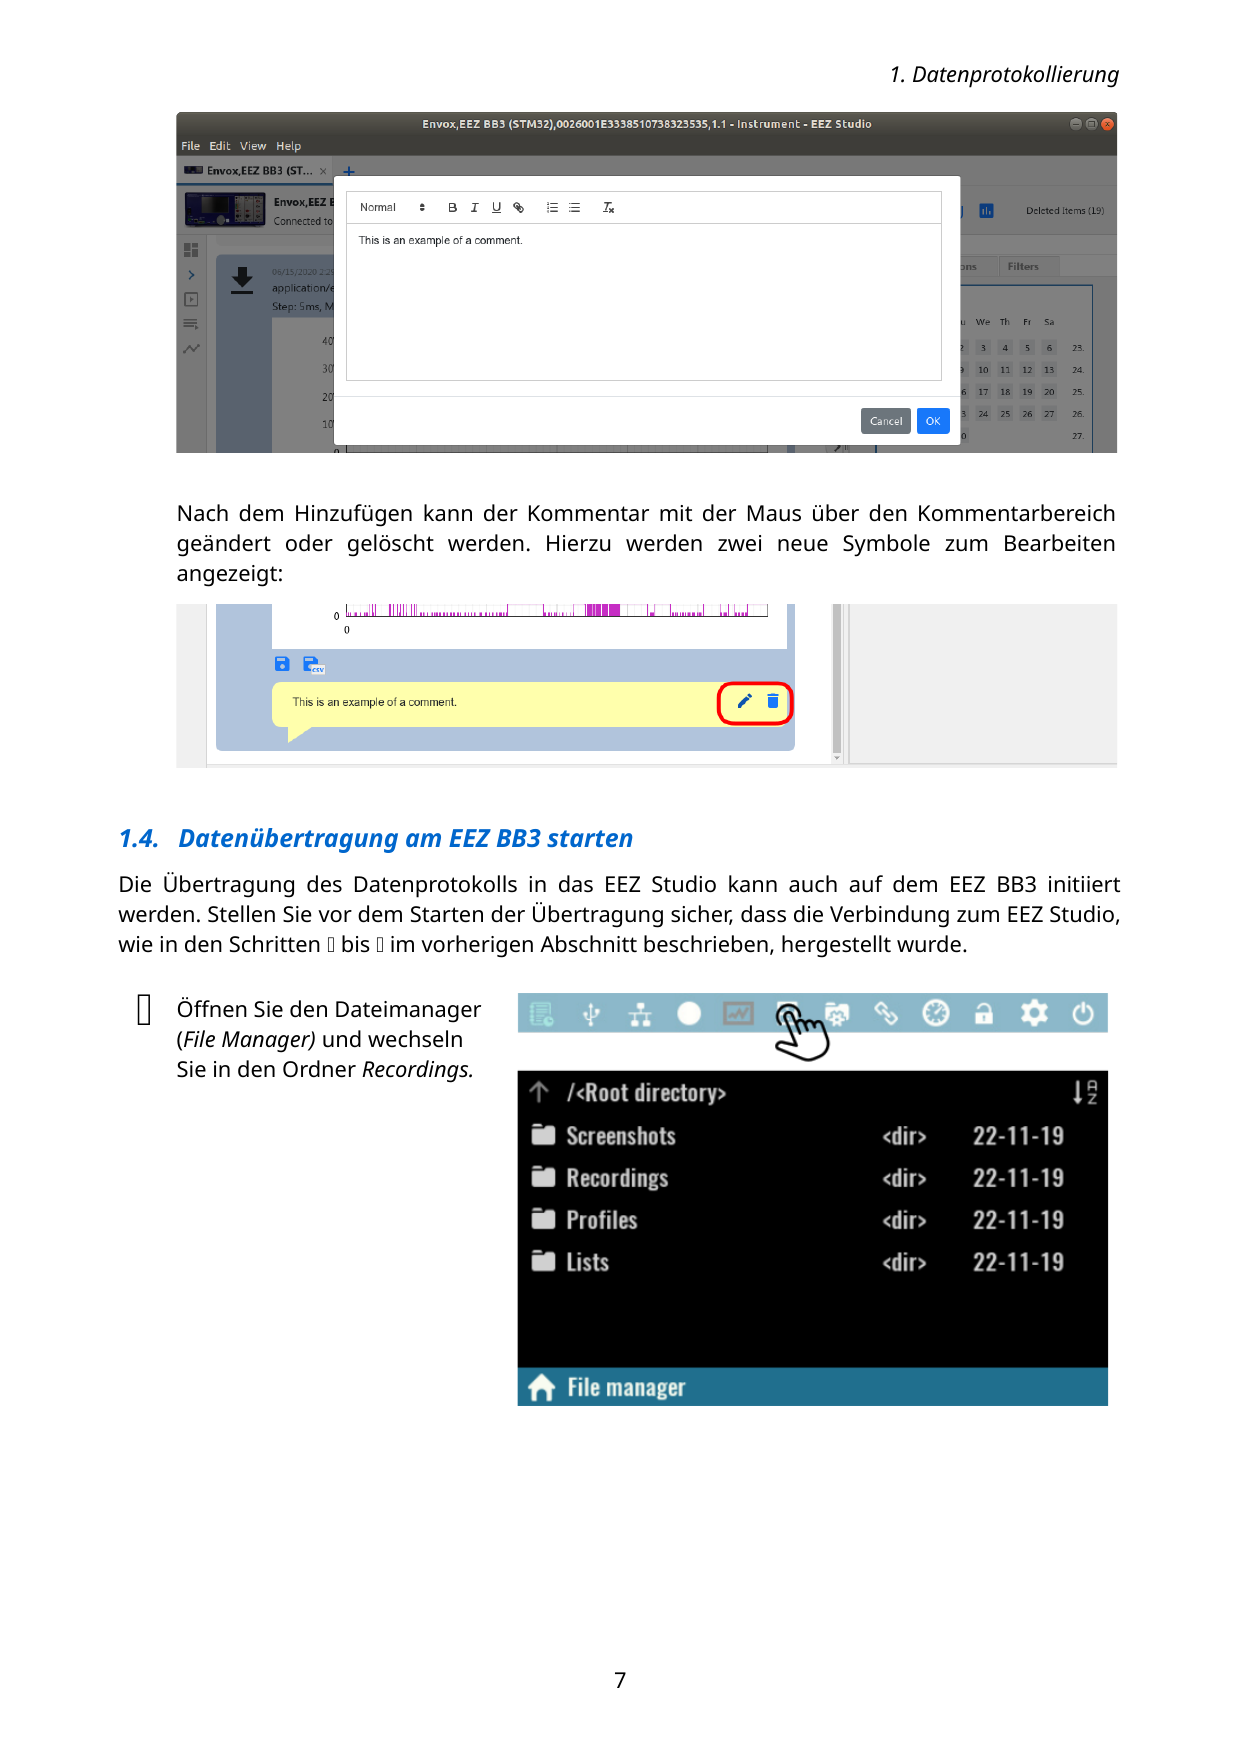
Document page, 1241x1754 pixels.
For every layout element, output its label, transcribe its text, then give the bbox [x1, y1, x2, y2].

text Die Übertragung des Datenprotokolls in das EEZ Studio kann auch auf dem EEZ BB3 initiiert werden. Stellen Sie vor dem Starten der Übertragung sicher, dass die Verbindung zum EEZ Studio, wie in den Schritten  bis  im vorherigen Abschnitt beschrieben, hergestellt wurde. [118, 869, 1122, 958]
table_header [118, 493, 171, 790]
table_header  [118, 988, 171, 1428]
table_header [171, 453, 1123, 475]
table_header Öffnen Sie den Dateimanager (File Manager) und wechseln Sie in den Ordner Recordings. [171, 988, 503, 1428]
subtitle Datenübertragung am EEZ BB3 starten [118, 820, 1122, 854]
table_header [503, 988, 1123, 1428]
table_header [171, 605, 1123, 790]
picture [176, 112, 1118, 453]
picture [517, 993, 1109, 1406]
table_header [171, 107, 1123, 452]
picture [176, 604, 1118, 768]
table_header [118, 107, 171, 475]
table_header Nach dem Hinzufügen kann der Kommentar mit der Maus über den Kommentarbereich geändert oder gelöscht werden. Hierzu werden zwei neue Symbole zum Bearbeiten angezeigt: [171, 493, 1123, 604]
